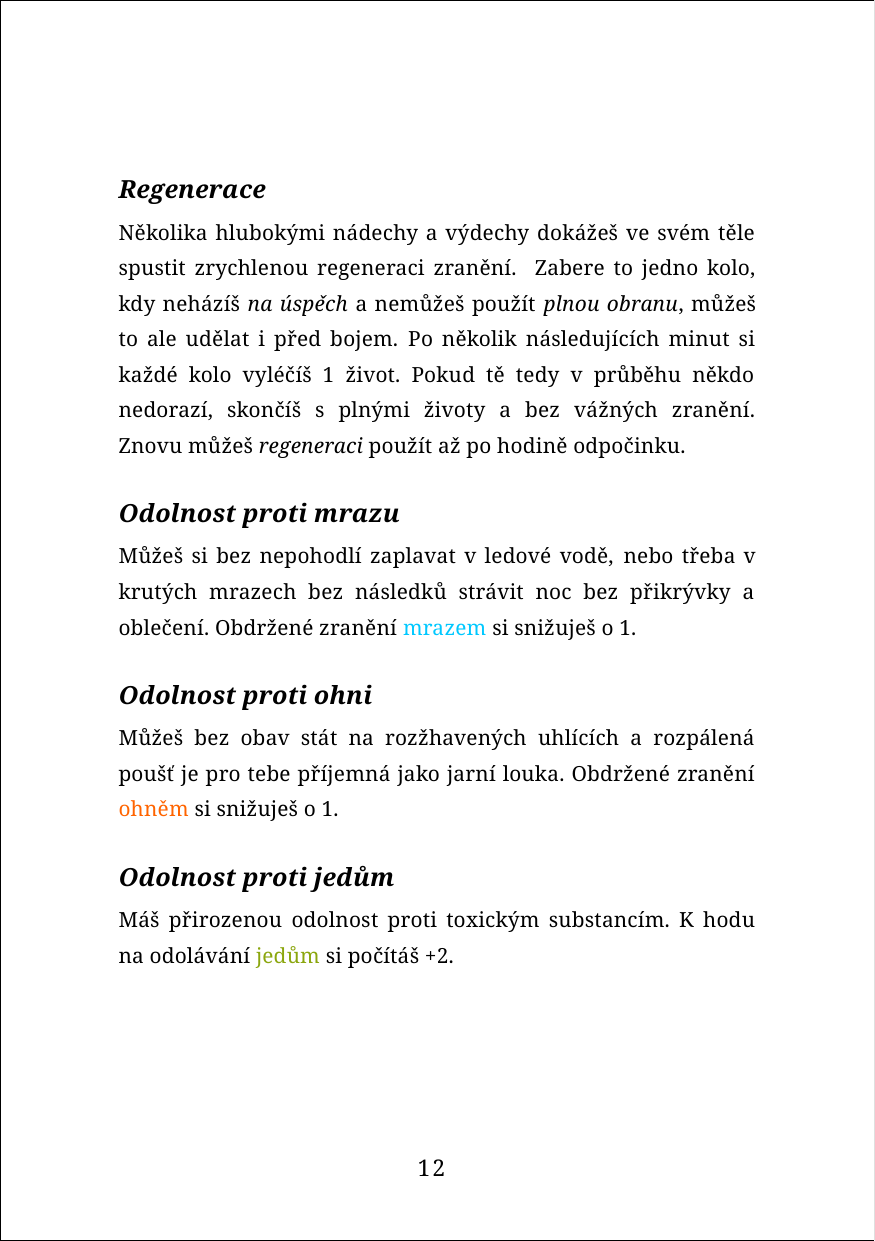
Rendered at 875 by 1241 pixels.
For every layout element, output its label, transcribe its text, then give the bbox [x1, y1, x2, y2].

text Máš přirozenou odolnost proti toxickým substancím. K hodu na odolávání jedům si počítáš +2. [118, 905, 756, 969]
subtitle Odolnost proti ohni [118, 678, 756, 712]
subtitle Odolnost proti mrazu [118, 496, 756, 530]
text Několika hlubokými nádechy a výdechy dokážeš ve svém těle spustit zrychlenou regeneraci zranění. Zabere to jedno kolo, kdy neházíš na úspěch a nemůžeš použít plnou obranu, můžeš to ale udělat i před bojem. Po několik následujících minut si každé kolo vyléčíš 1 život. Pokud tě tedy v průběhu někdo nedorazí, skončíš s plnými životy a bez vážných zranění. Znovu můžeš regeneraci použít až po hodině odpočinku. [118, 218, 756, 459]
subtitle Regenerace [118, 172, 756, 206]
subtitle Odolnost proti jedům [118, 859, 756, 893]
text Můžeš bez obav stát na rozžhavených uhlících a rozpálená poušť je pro tebe příjemná jako jarní louka. Obdržené zranění ohněm si snižuješ o 1. [118, 723, 756, 823]
text Můžeš si bez nepohodlí zaplavat v ledové vodě, nebo třeba v krutých mrazech bez následků strávit noc bez přikrývky a oblečení. Obdržené zranění mrazem si snižuješ o 1. [118, 542, 756, 641]
